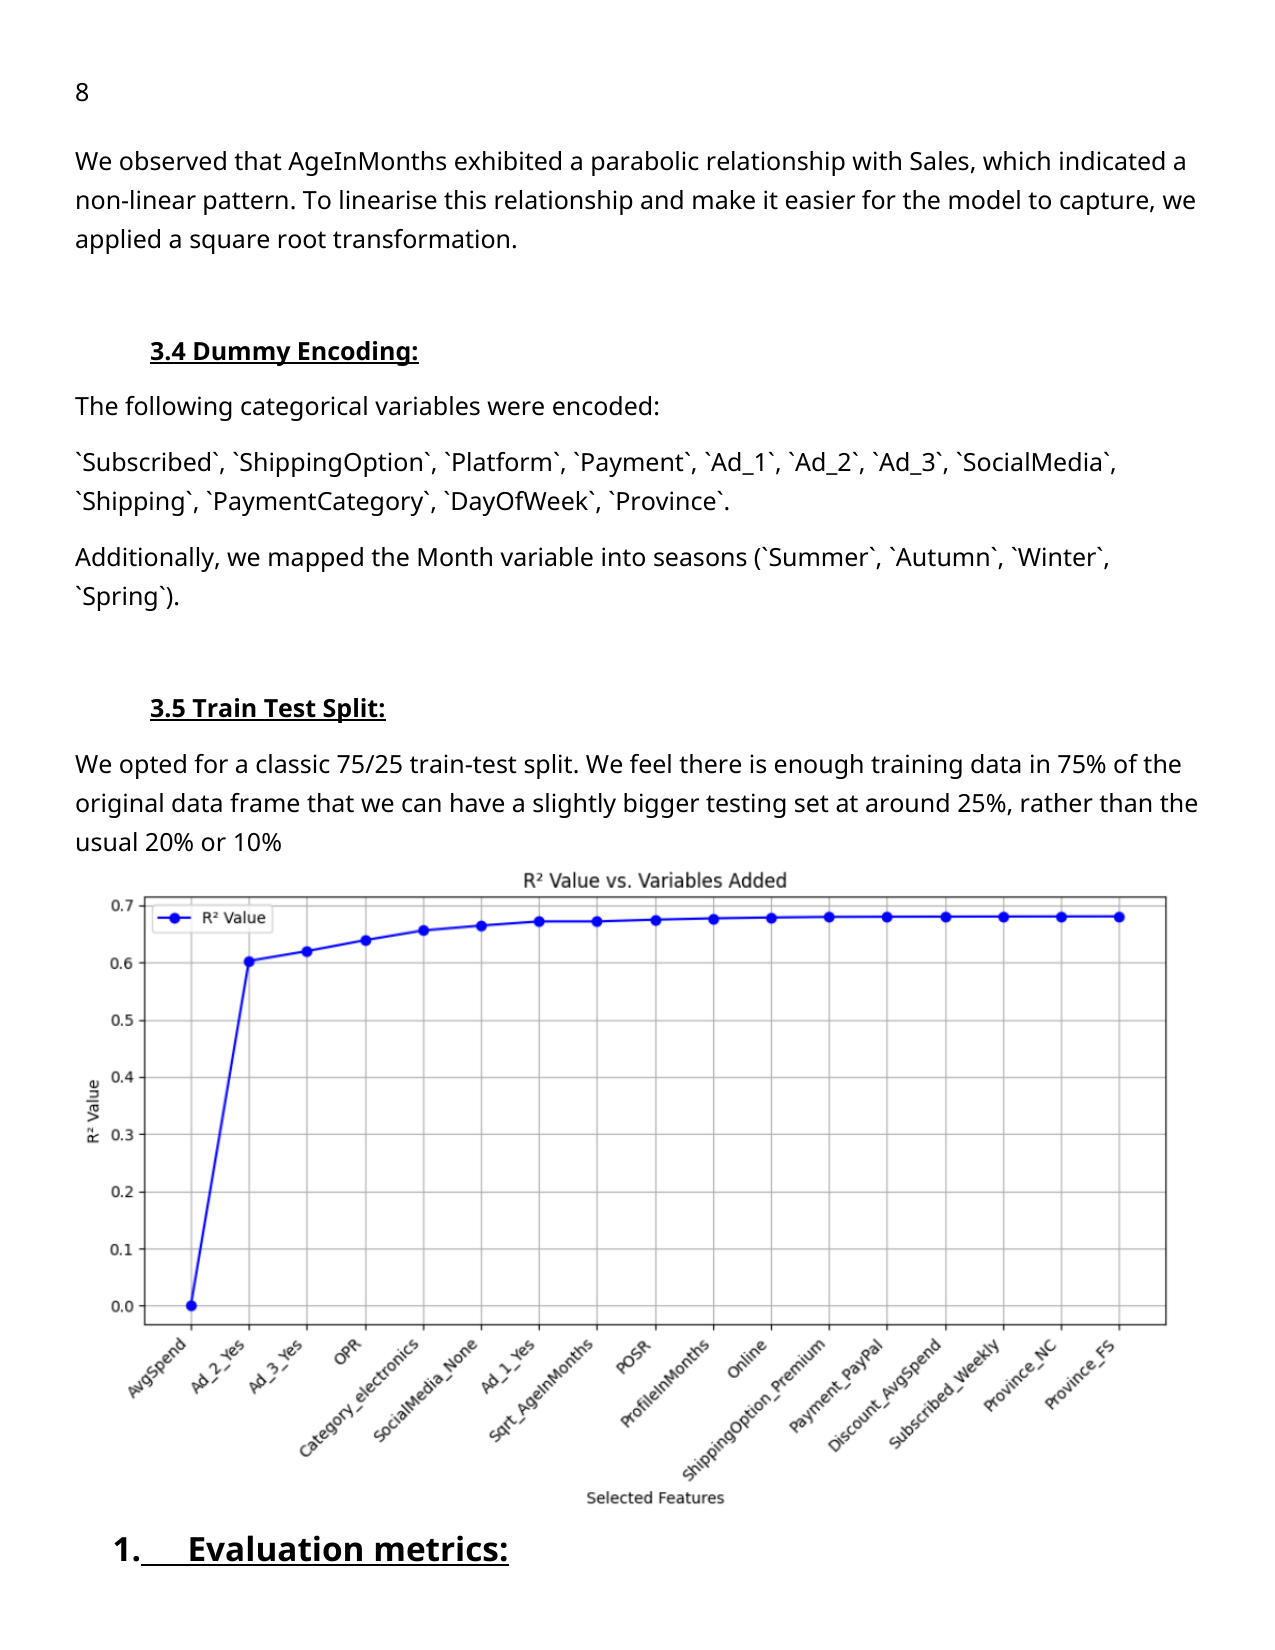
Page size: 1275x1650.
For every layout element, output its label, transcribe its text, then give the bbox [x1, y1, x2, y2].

text 3.4 Dummy Encoding: [75, 333, 1200, 367]
text 3.5 Train Test Split: [75, 691, 1200, 725]
text We observed that AgeInMonths exhibited a parabolic relationship with Sales, which indicated a non-linear pattern. To linearise this relationship and make it easier for the model to capture, we applied a square root transformation. [75, 143, 1200, 256]
picture [65, 864, 1191, 1519]
text We opted for a classic 75/25 train-test split. We feel there is enough training data in 75% of the original data frame that we can have a slightly bigger testing set at around 25%, rather than the usual 20% or 10% [75, 746, 1200, 859]
text `Subscribed`, `ShippingOption`, `Platform`, `Payment`, `Ad_1`, `Ad_2`, `Ad_3`, `SocialMedia`, `Shipping`, `PaymentCategory`, `DayOfWeek`, `Province`. [75, 445, 1200, 518]
text Additionally, we mapped the Month variable into seasons (`Summer`, `Autumn`, `Winter`, `Spring`). [75, 540, 1200, 613]
text The following categorical variables were encoded: [75, 389, 1200, 423]
list Evaluation metrics: [112, 1519, 1200, 1571]
